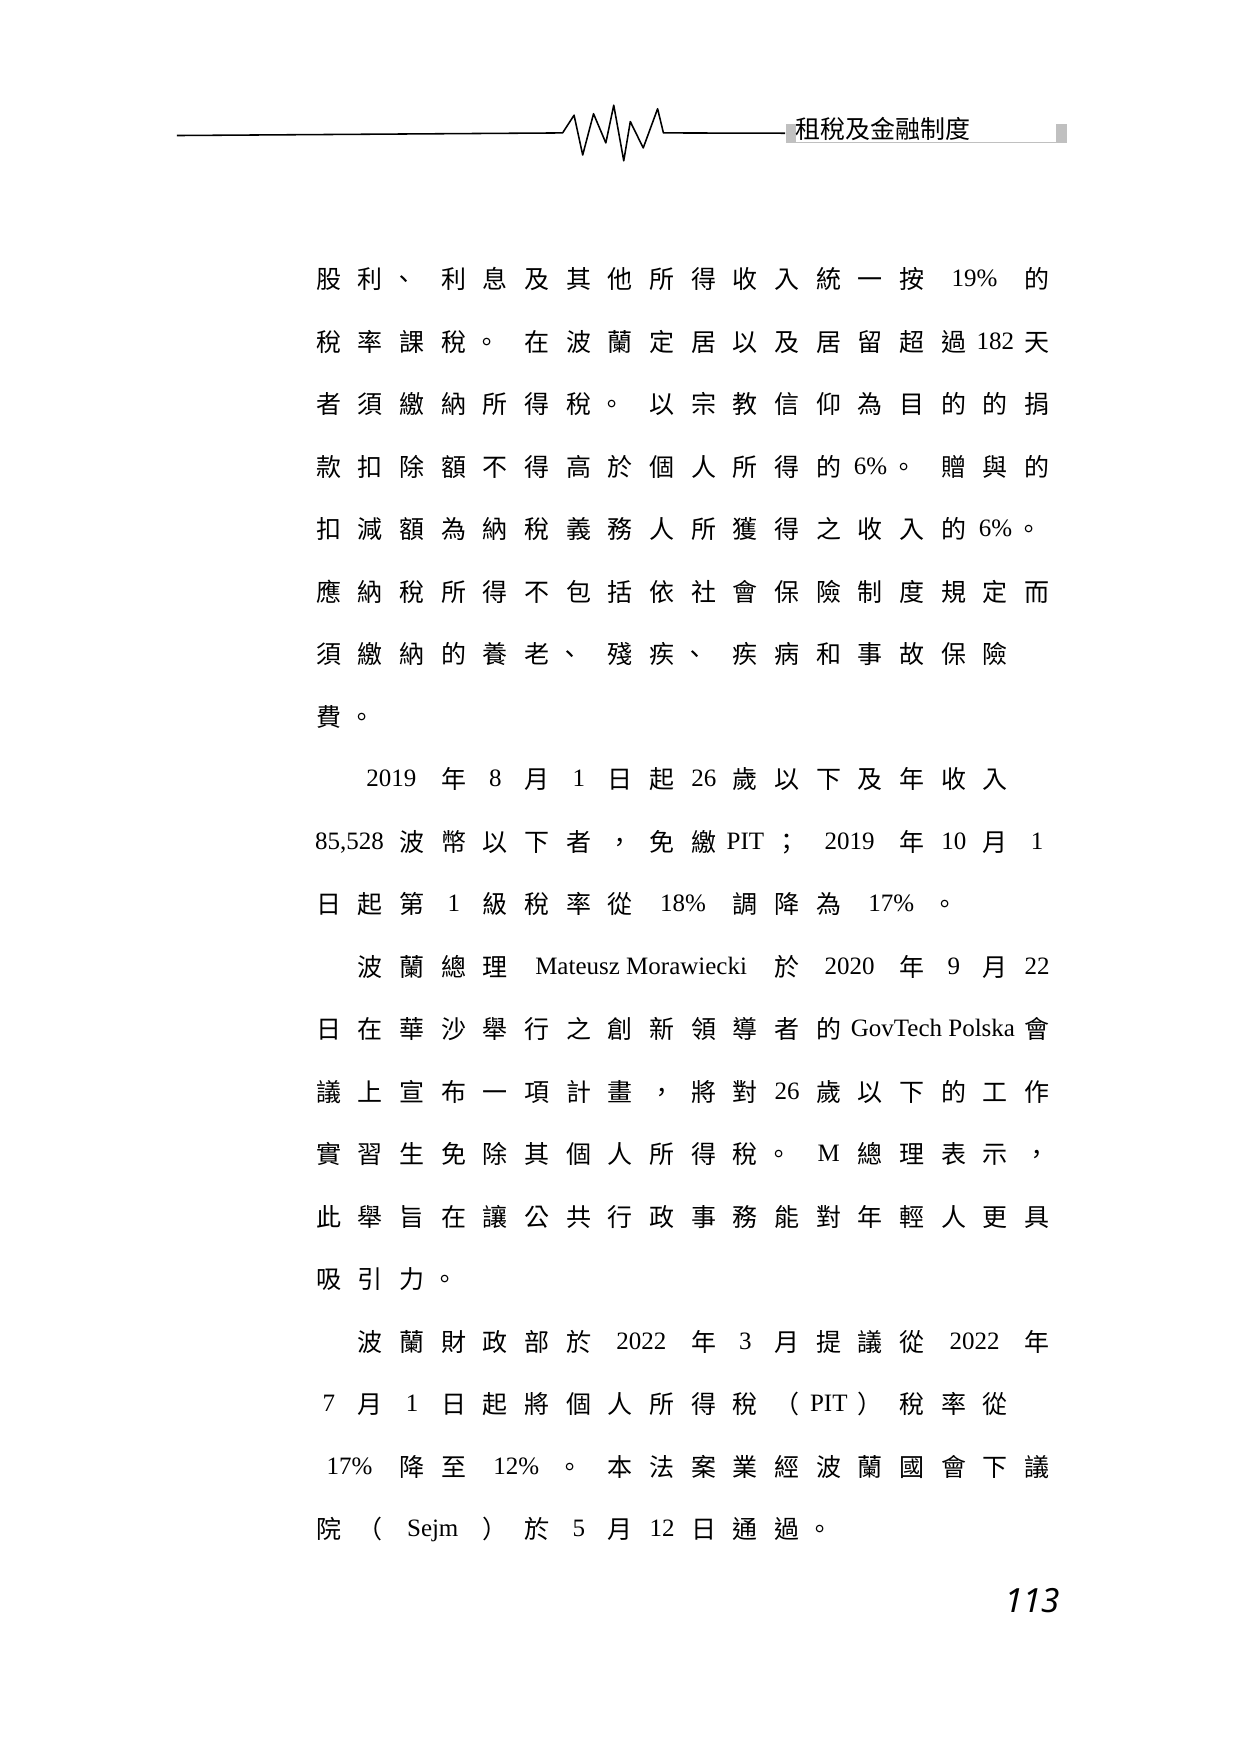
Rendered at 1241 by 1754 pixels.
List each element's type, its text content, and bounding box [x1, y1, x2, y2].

text 2019年8月1日起26歲以下及年收入85,528波幣以下者，免繳PIT；2019年10月1日起第1級稅率從18%調降為17%。 [281, 736, 1058, 924]
text 股利、利息及其他所得收入統一按19%的稅率課稅。在波蘭定居以及居留超過182天者須繳納所得稅。以宗教信仰為目的的捐款扣除額不得高於個人所得的6%。贈與的扣減額為納稅義務人所獲得之收入的6%。應納稅所得不包括依社會保險制度規定而須繳納的養老、殘疾、疾病和事故保險費。 [281, 236, 1058, 736]
text 波蘭總理Mateusz Morawiecki於2020年9月22日在華沙舉行之創新領導者的GovTech Polska會議上宣布一項計畫，將對26歲以下的工作實習生免除其個人所得稅。M總理表示，此舉旨在讓公共行政事務能對年輕人更具吸引力。 [281, 924, 1058, 1299]
text 波蘭財政部於2022年3月提議從2022年7月1日起將個人所得稅（PIT）稅率從17%降至12%。本法案業經波蘭國會下議院（Sejm）於5月12日通過。 [281, 1299, 1058, 1549]
